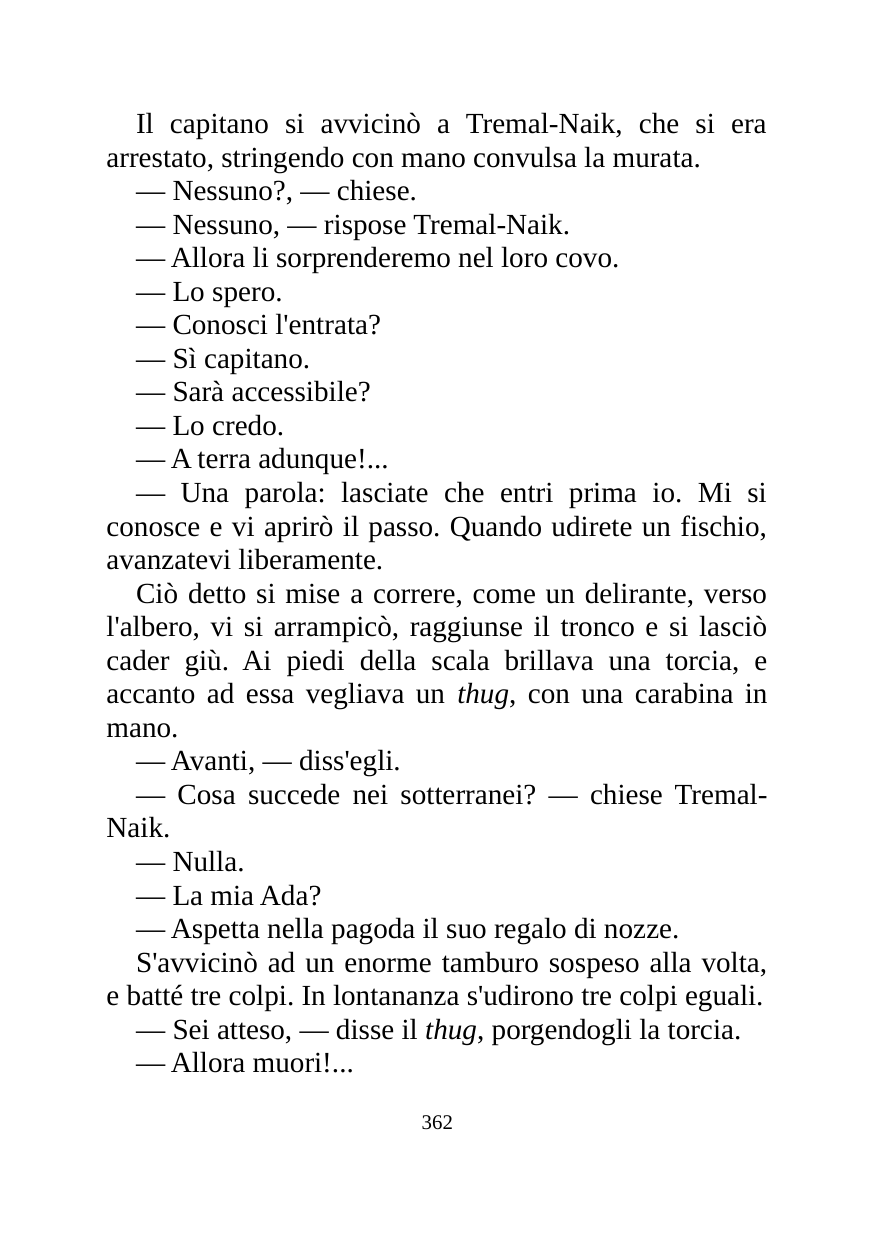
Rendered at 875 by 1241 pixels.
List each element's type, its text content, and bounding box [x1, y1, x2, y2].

text — Una parola: lasciate che entri prima io. Mi si conosce e vi aprirò il passo. Quando udirete un fischio, avanzatevi liberamente. [106, 475, 768, 576]
text — Aspetta nella pagoda il suo regalo di nozze. [106, 911, 768, 945]
text — Allora li sorprenderemo nel loro covo. [106, 240, 768, 274]
text Il capitano si avvicinò a Tremal-Naik, che si era arrestato, stringendo con mano convulsa la murata. [106, 106, 768, 173]
text — Nulla. [106, 844, 768, 878]
text S'avvicinò ad un enorme tamburo sospeso alla volta, e batté tre colpi. In lontananza s'udirono tre colpi eguali. [106, 945, 768, 1012]
text — Sarà accessibile? [106, 374, 768, 408]
text — Sì capitano. [106, 341, 768, 374]
text — Nessuno?, — chiese. [106, 173, 768, 207]
text — Nessuno, — rispose Tremal-Naik. [106, 207, 768, 240]
text — Allora muori!... [106, 1045, 768, 1079]
text — Conosci l'entrata? [106, 307, 768, 341]
text — A terra adunque!... [106, 442, 768, 475]
text — Sei atteso, — disse il thug, porgendogli la torcia. [106, 1012, 768, 1045]
text — Lo credo. [106, 408, 768, 442]
text — Lo spero. [106, 274, 768, 307]
text — Cosa succede nei sotterranei? — chiese Tremal-Naik. [106, 777, 768, 844]
text — La mia Ada? [106, 878, 768, 911]
text — Avanti, — diss'egli. [106, 743, 768, 777]
text Ciò detto si mise a correre, come un delirante, verso l'albero, vi si arrampicò, raggiunse il tronco e si lasciò cader giù. Ai piedi della scala brillava una torcia, e accanto ad essa vegliava un thug, con una carabina in mano. [106, 576, 768, 743]
